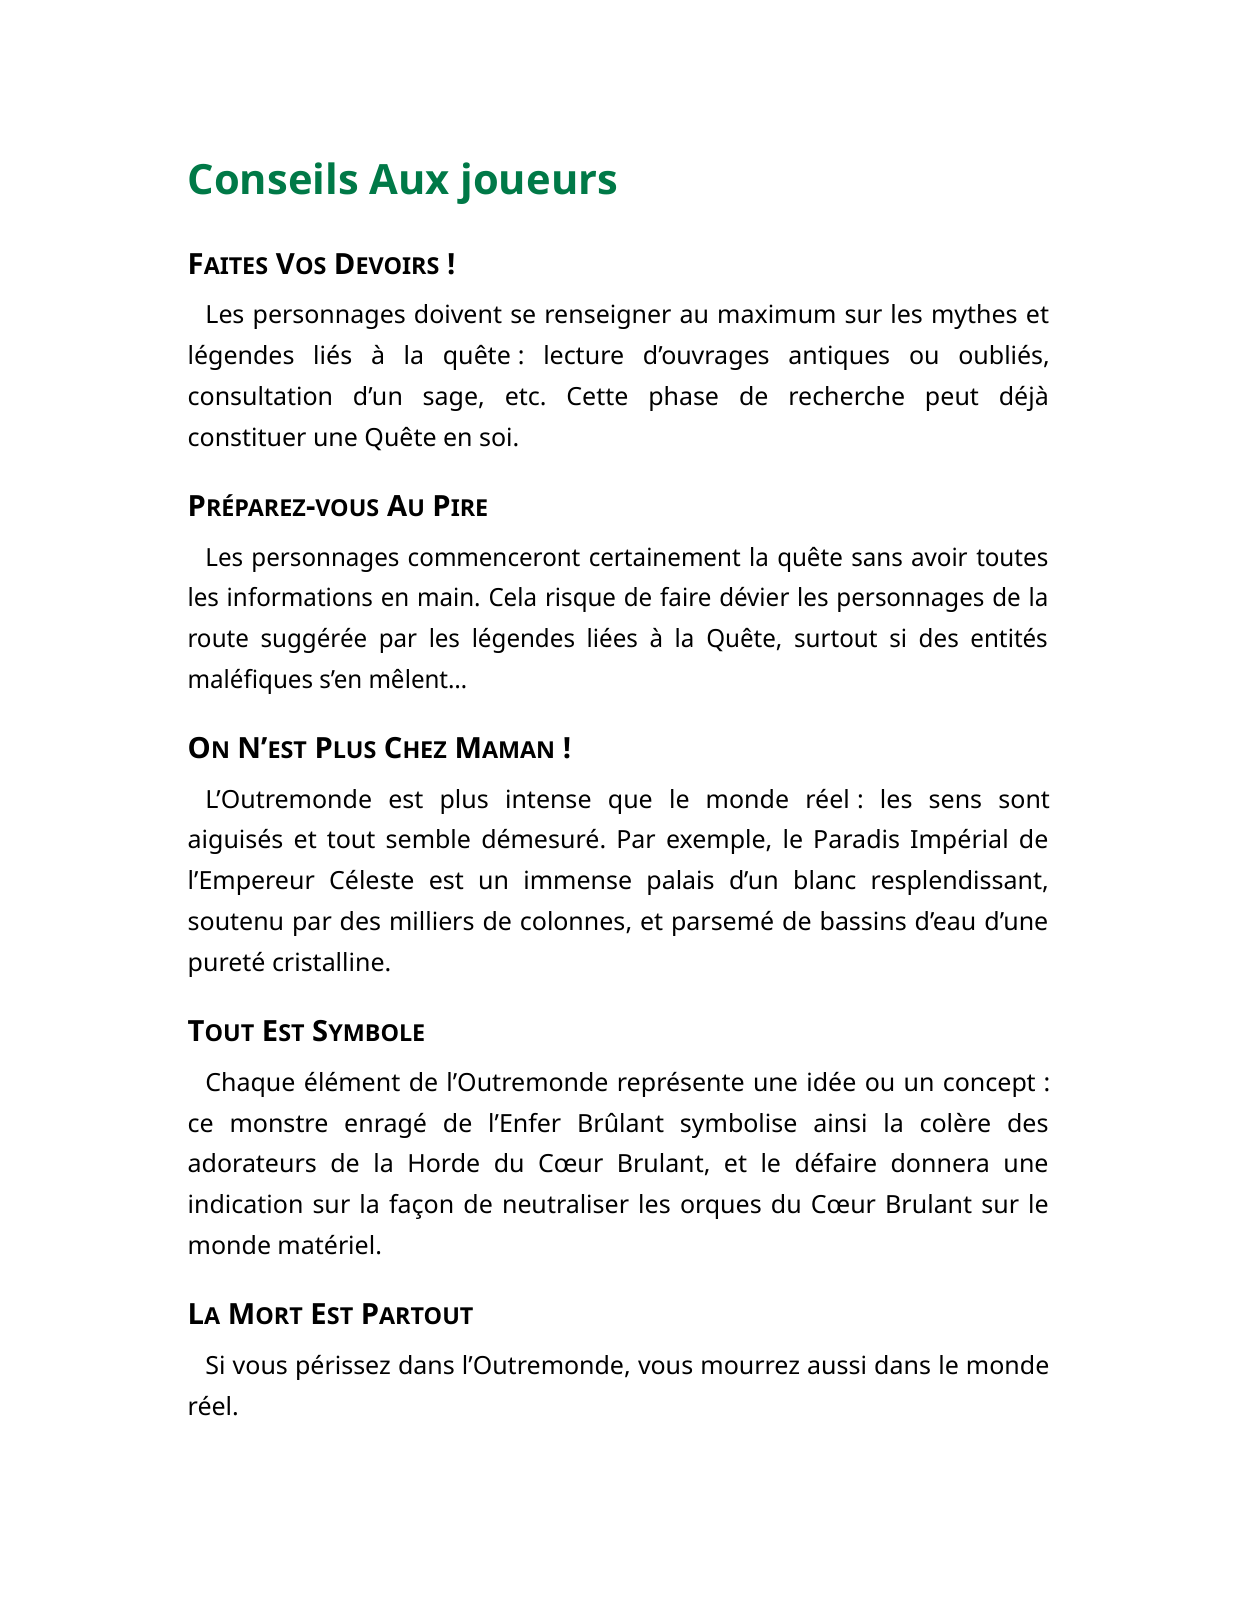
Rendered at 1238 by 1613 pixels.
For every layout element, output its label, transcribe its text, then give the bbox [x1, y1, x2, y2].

text Préparez-vous Au Pire [187, 485, 1050, 525]
text Conseils Aux joueurs [187, 150, 1050, 207]
text Faites Vos Devoirs ! [187, 243, 1050, 283]
text Les personnages commenceront certainement la quête sans avoir toutes les informations en main. Cela risque de faire dévier les personnages de la route suggérée par les légendes liées à la Quête, surtout si des entités maléfiques s’en mêlent… [187, 539, 1050, 696]
text La Mort Est Partout [187, 1293, 1050, 1333]
text Les personnages doivent se renseigner au maximum sur les mythes et légendes liés à la quête : lecture d’ouvrages antiques ou oubliés, consultation d’un sage, etc. Cette phase de recherche peut déjà constituer une Quête en soi. [187, 297, 1050, 453]
text Chaque élément de l’Outremonde représente une idée ou un concept : ce monstre enragé de l’Enfer Brûlant symbolise ainsi la colère des adorateurs de la Horde du Cœur Brulant, et le défaire donnera une indication sur la façon de neutraliser les orques du Cœur Brulant sur le monde matériel. [187, 1064, 1050, 1262]
text Si vous périssez dans l’Outremonde, vous mourrez aussi dans le monde réel. [187, 1347, 1050, 1422]
text L’Outremonde est plus intense que le monde réel : les sens sont aiguisés et tout semble démesuré. Par exemple, le Paradis Impérial de l’Empereur Céleste est un immense palais d’un blanc resplendissant, soutenu par des milliers de colonnes, et parsemé de bassins d’eau d’une pureté cristalline. [187, 781, 1050, 979]
text On N’est Plus Chez Maman ! [187, 727, 1050, 767]
text Tout Est Symbole [187, 1011, 1050, 1050]
